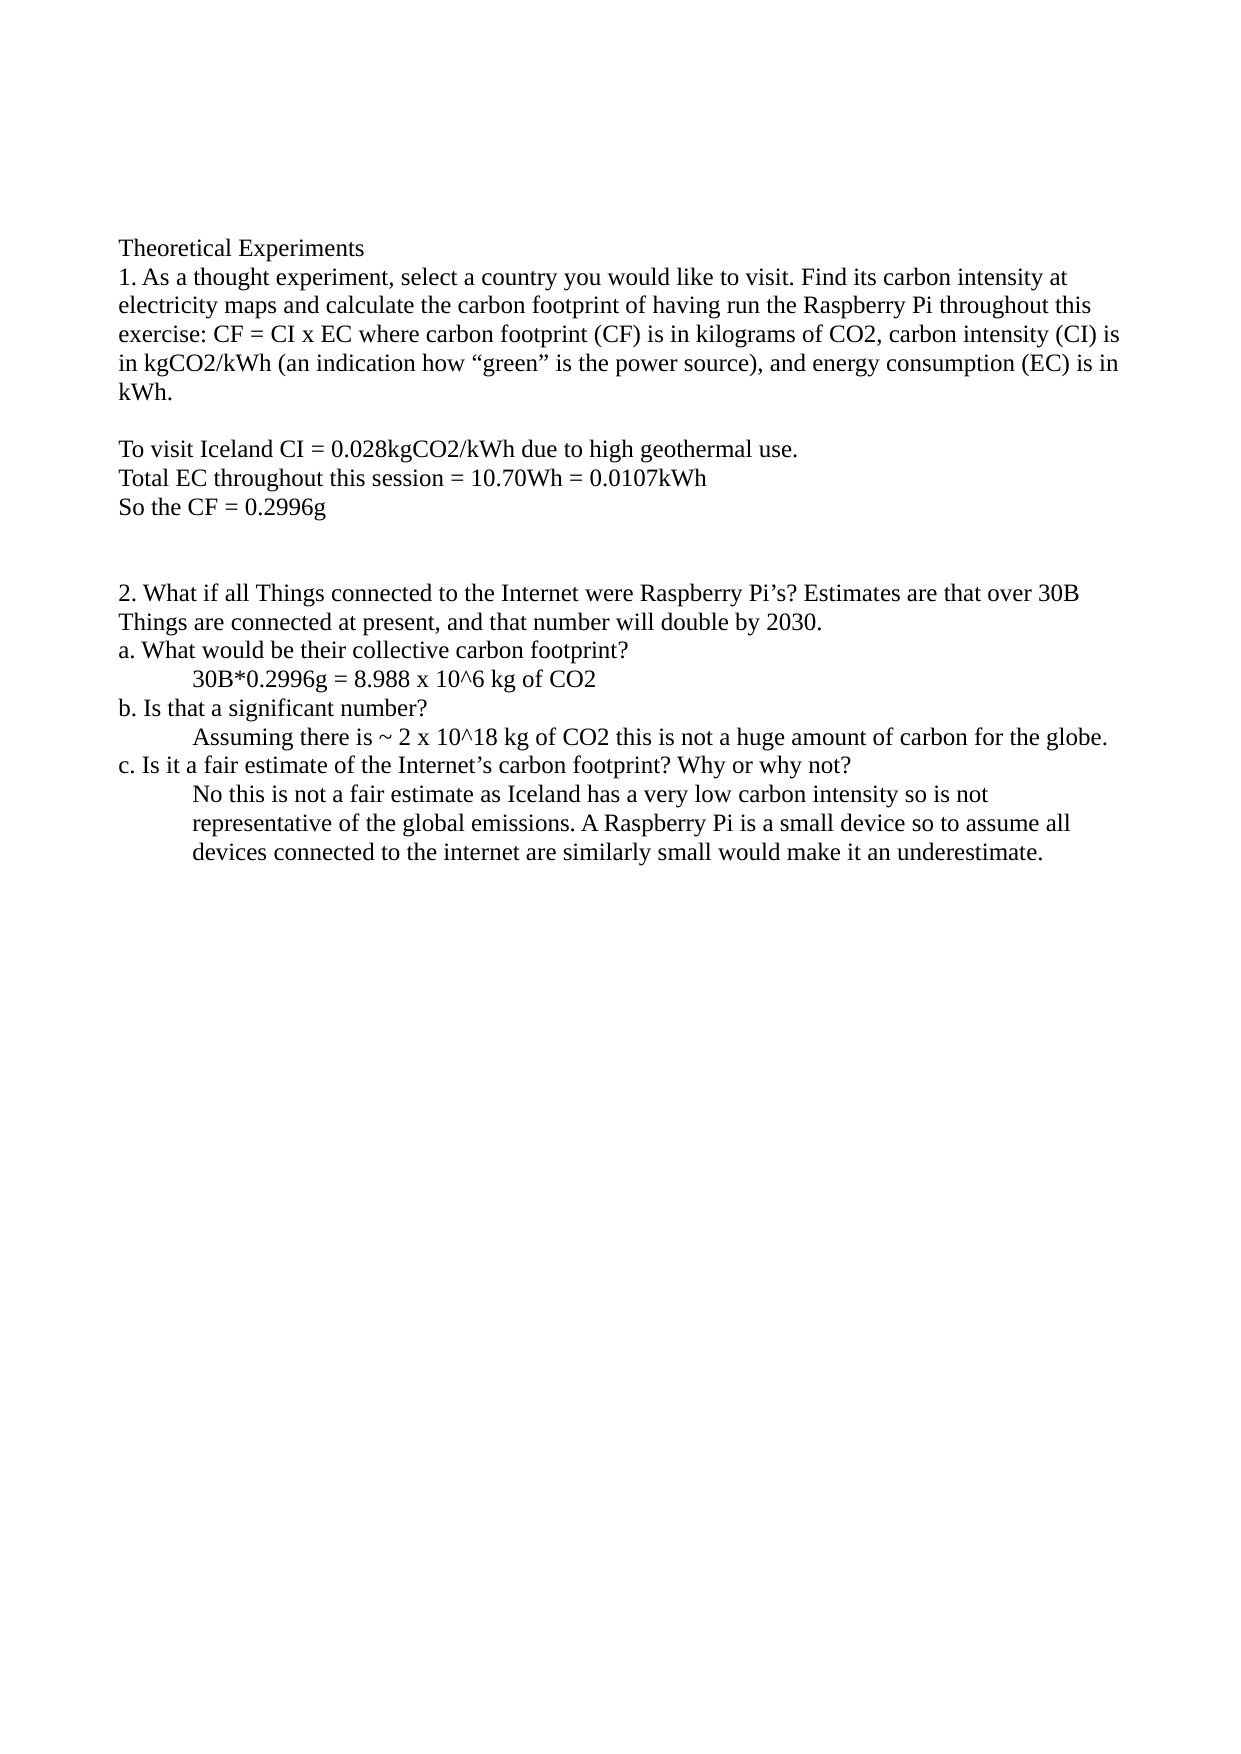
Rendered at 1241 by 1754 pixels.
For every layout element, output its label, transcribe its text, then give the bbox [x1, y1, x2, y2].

text So the CF = 0.2996g [118, 492, 1122, 521]
text To visit Iceland CI = 0.028kgCO2/kWh due to high geothermal use. [118, 434, 1122, 463]
text Theoretical Experiments [118, 233, 1122, 262]
text No this is not a fair estimate as Iceland has a very low carbon intensity so is not representative of the global emissions. A Raspberry Pi is a small device so to assume all devices connected to the internet are similarly small would make it an underestimate. [118, 779, 1122, 866]
text c. Is it a fair estimate of the Internet’s carbon footprint? Why or why not? [118, 751, 1122, 779]
text 30B*0.2996g = 8.988 x 10^6 kg of CO2 b. Is that a significant number? Assuming there is ~ 2 x 10^18 kg of CO2 this is not a huge amount of carbon for the globe. [118, 664, 1122, 751]
text Total EC throughout this session = 10.70Wh = 0.0107kWh [118, 463, 1122, 492]
text 1. As a thought experiment, select a country you would like to visit. Find its carbon intensity at electricity maps and calculate the carbon footprint of having run the Raspberry Pi throughout this exercise: CF = CI x EC where carbon footprint (CF) is in kilograms of CO2, carbon intensity (CI) is in kgCO2/kWh (an indication how “green” is the power source), and energy consumption (EC) is in kWh. [118, 262, 1122, 406]
text 2. What if all Things connected to the Internet were Raspberry Pi’s? Estimates are that over 30B Things are connected at present, and that number will double by 2030. a. What would be their collective carbon footprint? [118, 578, 1122, 664]
